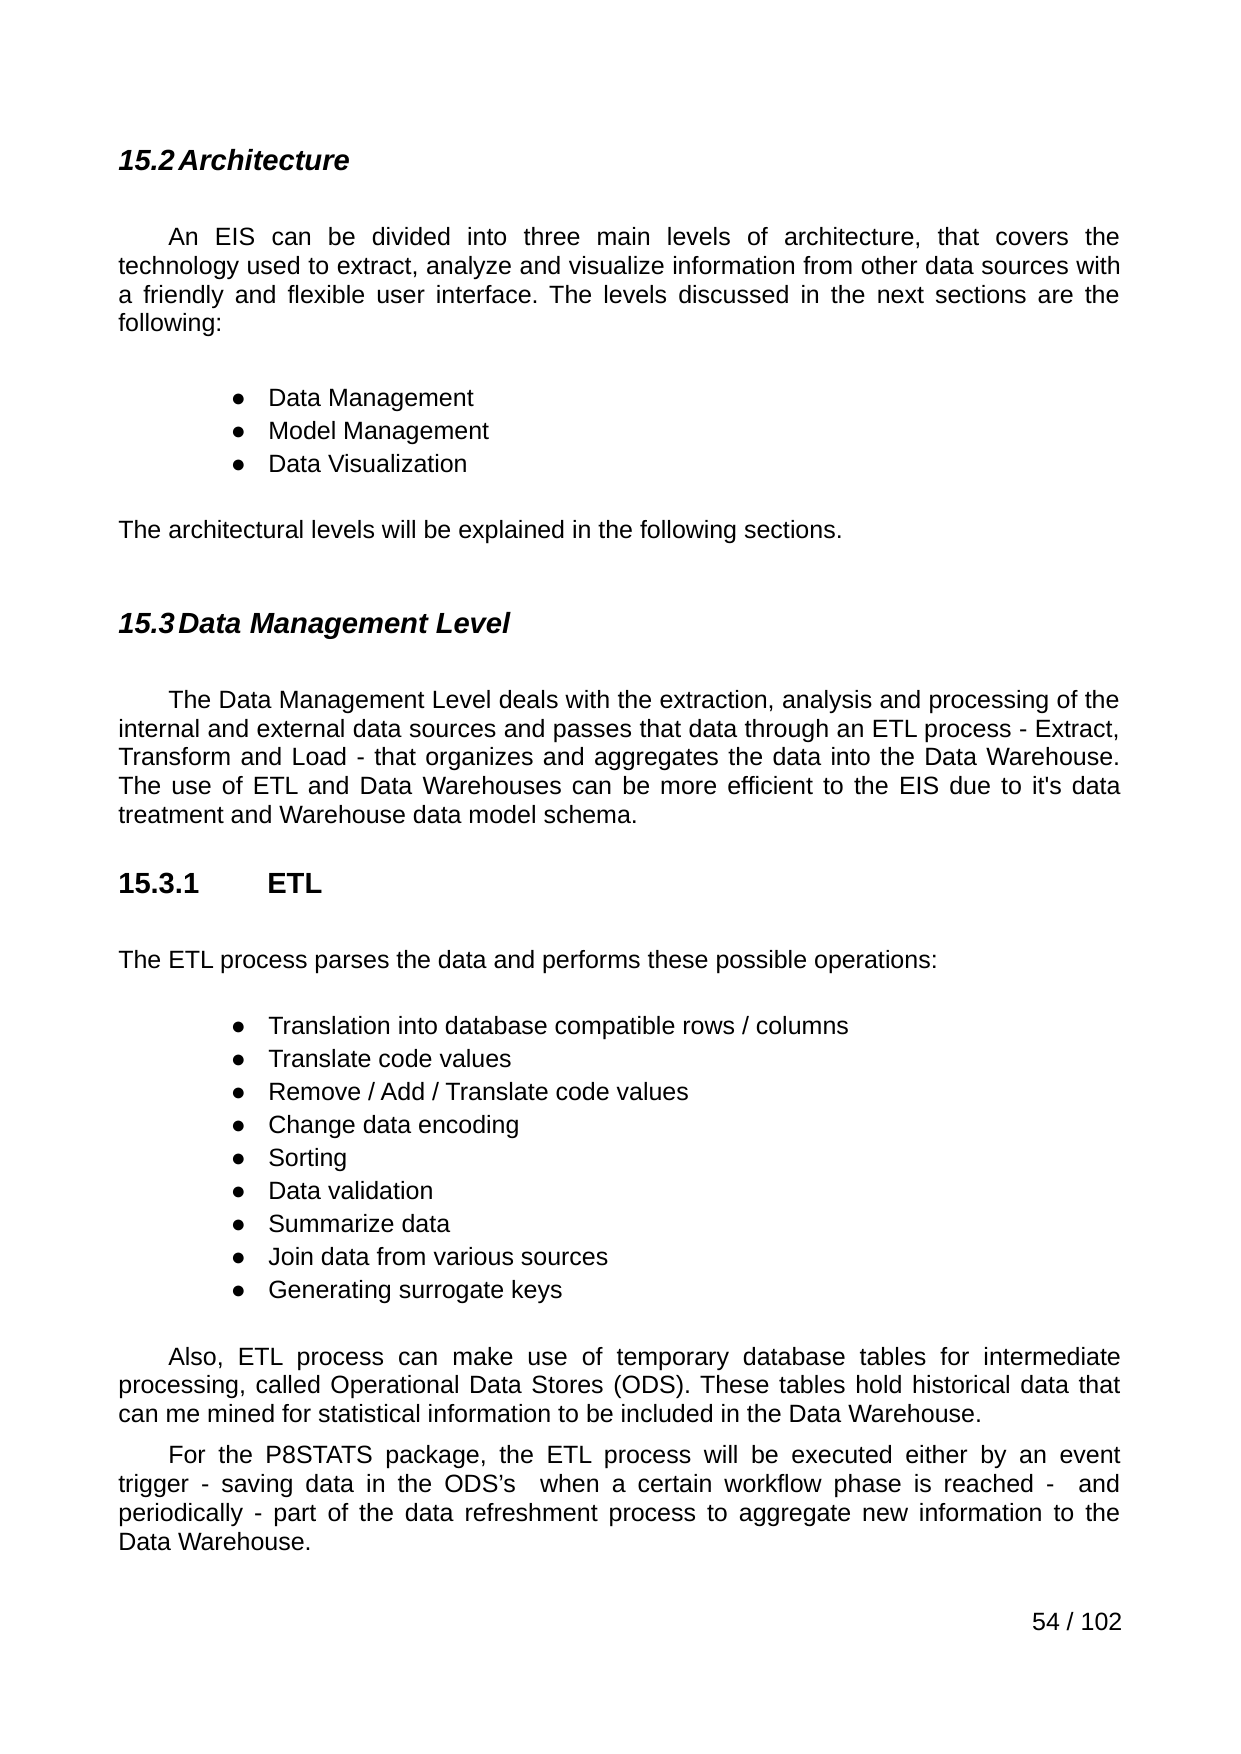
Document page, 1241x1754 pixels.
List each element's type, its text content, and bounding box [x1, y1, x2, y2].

list Data validation [231, 1176, 1122, 1205]
list Data Visualization [231, 449, 1122, 477]
subtitle Data Management Level [118, 606, 1122, 639]
list Remove / Add / Translate code values [231, 1077, 1122, 1106]
list Translate code values [231, 1044, 1122, 1073]
subtitle Architecture [118, 143, 1122, 177]
text An EIS can be divided into three main levels of architecture, that covers the technology used to extract, analyze and visualize information from other data sources with a friendly and flexible user interface. The levels discussed in the next sections are the following: [118, 222, 1122, 337]
list Join data from various sources [231, 1242, 1122, 1271]
text Also, ETL process can make use of temporary database tables for intermediate processing, called Operational Data Stores (ODS). These tables hold historical data that can me mined for statistical information to be included in the Data Warehouse. [118, 1341, 1122, 1428]
subtitle ETL [118, 866, 1122, 900]
list Translation into database compatible rows / columns [231, 1011, 1122, 1040]
list Model Management [231, 416, 1122, 444]
list Summarize data [231, 1209, 1122, 1238]
text The ETL process parses the data and performs these possible operations: [118, 945, 1122, 974]
list Generating surrogate keys [231, 1275, 1122, 1304]
text The Data Management Level deals with the extraction, analysis and processing of the internal and external data sources and passes that data through an ETL process - Extract, Transform and Load - that organizes and aggregates the data into the Data Warehouse. The use of ETL and Data Warehouses can be more efficient to the EIS due to it's data treatment and Warehouse data model schema. [118, 685, 1122, 829]
list Change data encoding [231, 1110, 1122, 1139]
list Sorting [231, 1143, 1122, 1172]
text The architectural levels will be explained in the following sections. [118, 515, 1122, 543]
list Data Management [231, 383, 1122, 411]
text For the P8STATS package, the ETL process will be executed either by an event trigger - saving data in the ODS’s when a certain workflow phase is reached - and periodically - part of the data refreshment process to aggregate new information to the Data Warehouse. [118, 1440, 1122, 1555]
